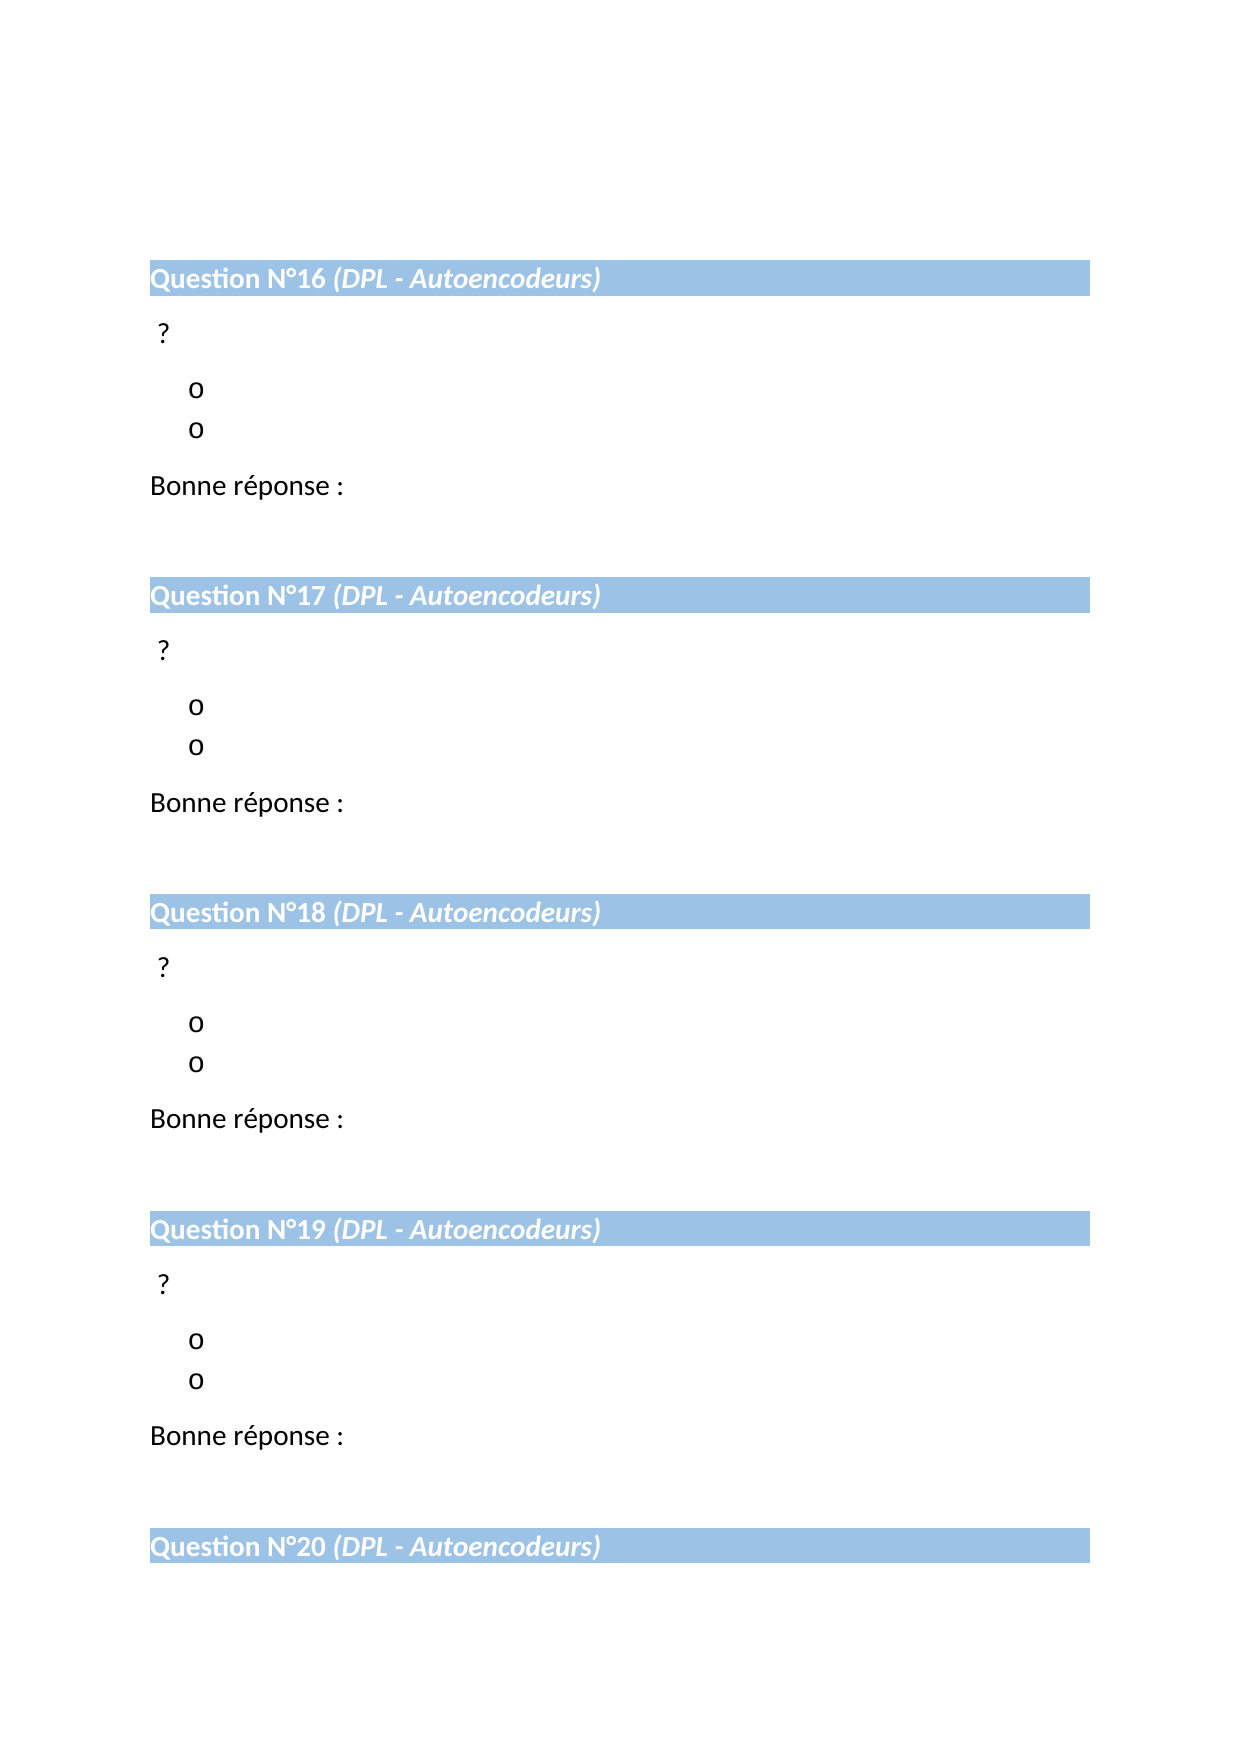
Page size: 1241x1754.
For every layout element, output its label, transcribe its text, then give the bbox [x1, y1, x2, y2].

text ? [150, 949, 1090, 985]
text ? [150, 315, 1090, 351]
text Question N°18 (DPL - Autoencodeurs) [150, 894, 1090, 929]
text Bonne réponse : [150, 1417, 1090, 1453]
text Question N°16 (DPL - Autoencodeurs) [150, 260, 1090, 296]
text Bonne réponse : [150, 784, 1090, 819]
text ? [150, 632, 1090, 668]
text Question N°20 (DPL - Autoencodeurs) [150, 1528, 1090, 1563]
text Question N°19 (DPL - Autoencodeurs) [150, 1211, 1090, 1246]
text ? [150, 1266, 1090, 1302]
text Question N°17 (DPL - Autoencodeurs) [150, 577, 1090, 613]
text Bonne réponse : [150, 467, 1090, 502]
text Bonne réponse : [150, 1101, 1090, 1136]
